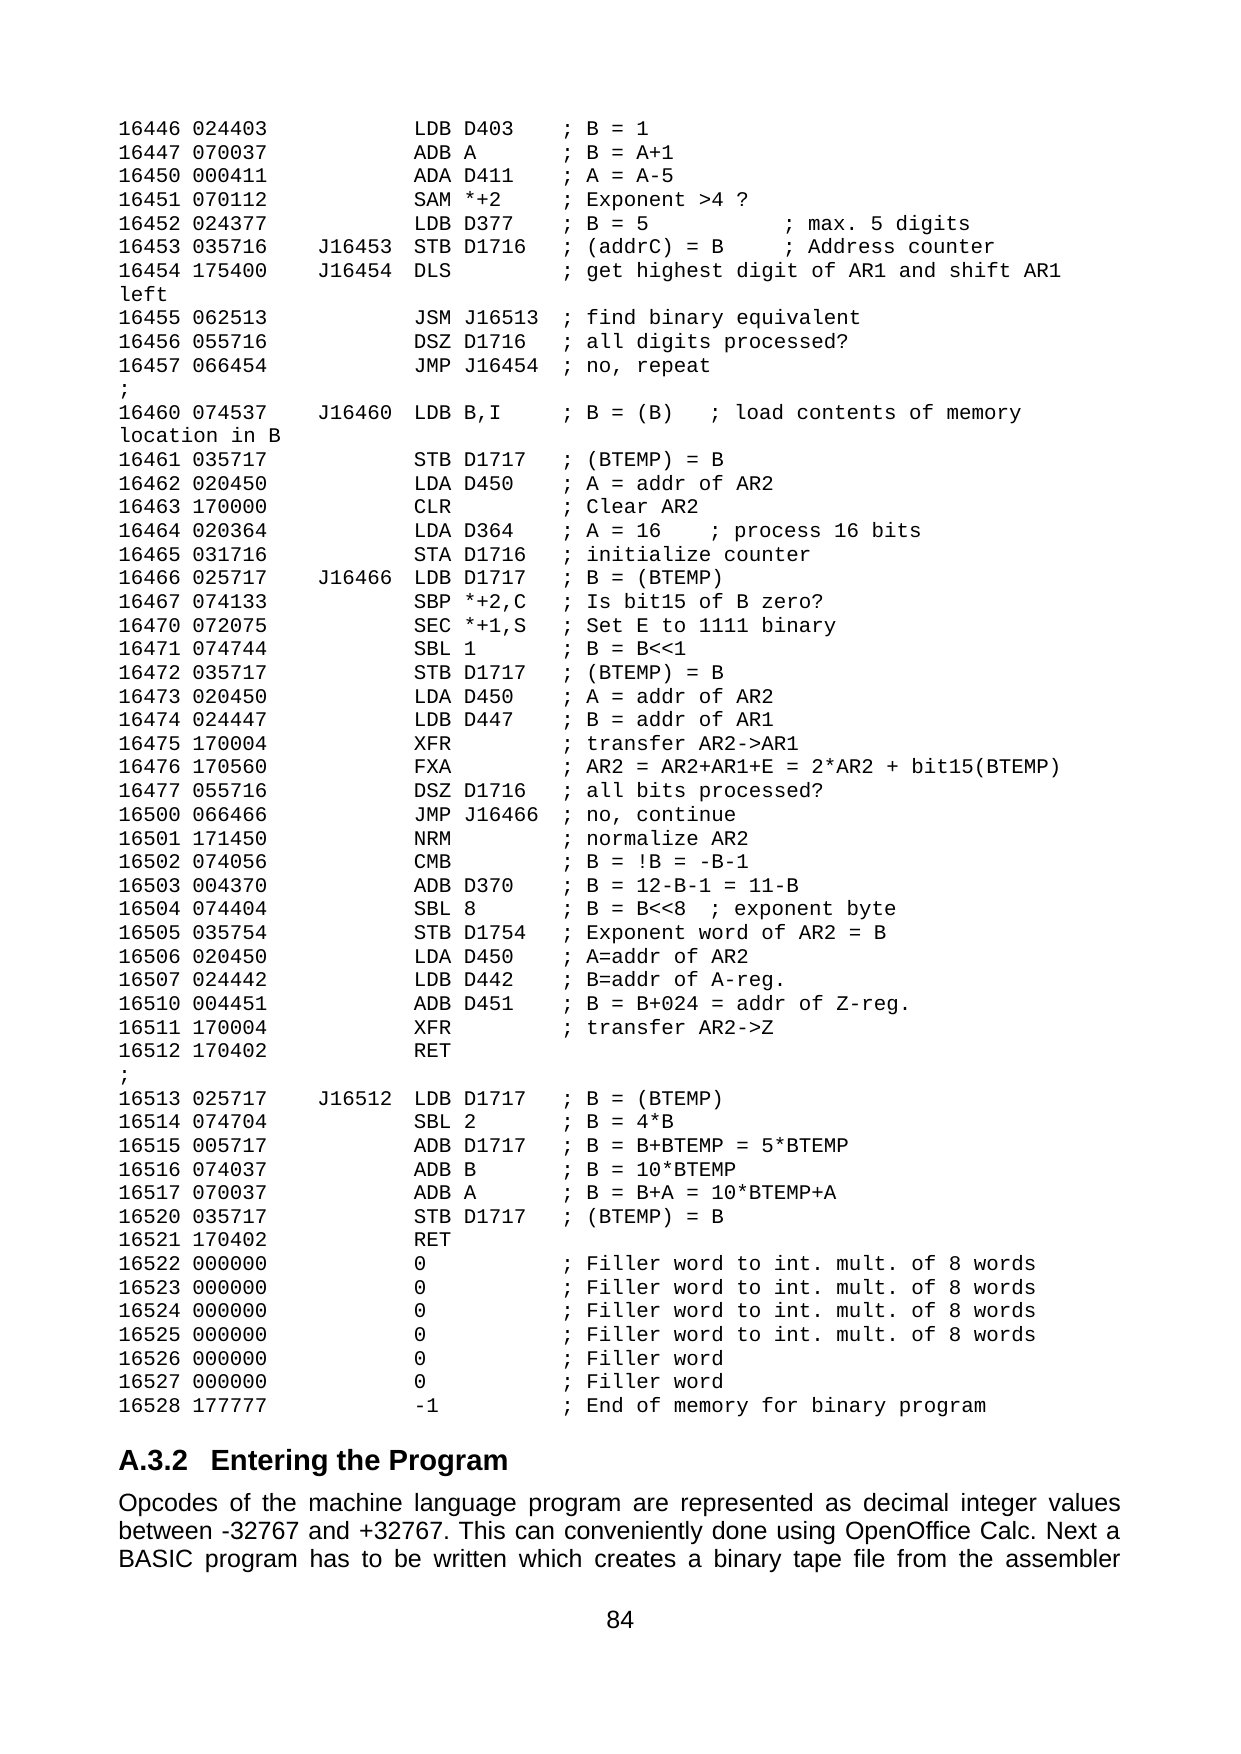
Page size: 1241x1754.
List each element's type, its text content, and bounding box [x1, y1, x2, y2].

text 16522 000000 0 ; Filler word to int. mult. of 8 words [118, 1253, 1122, 1277]
text 16473 020450 LDA D450 ; A = addr of AR2 [118, 686, 1122, 709]
text 16527 000000 0 ; Filler word [118, 1371, 1122, 1395]
text 16516 074037 ADB B ; B = 10*BTEMP [118, 1158, 1122, 1182]
text 16446 024403 LDB D403 ; B = 1 [118, 118, 1122, 142]
text 16502 074056 CMB ; B = !B = -B-1 [118, 851, 1122, 875]
text 16513 025717 J16512 LDB D1717 ; B = (BTEMP) [118, 1088, 1122, 1111]
text 16447 070037 ADB A ; B = A+1 [118, 142, 1122, 165]
text 16463 170000 CLR ; Clear AR2 [118, 496, 1122, 520]
text 16466 025717 J16466 LDB D1717 ; B = (BTEMP) [118, 567, 1122, 591]
text 16460 074537 J16460 LDB B,I ; B = (B) ; load contents of memory location in B [118, 402, 1122, 449]
text 16477 055716 DSZ D1716 ; all bits processed? [118, 780, 1122, 804]
text 16455 062513 JSM J16513 ; find binary equivalent [118, 307, 1122, 331]
text 16451 070112 SAM *+2 ; Exponent >4 ? [118, 189, 1122, 213]
text 16503 004370 ADB D370 ; B = 12-B-1 = 11-B [118, 875, 1122, 898]
text 16470 072075 SEC *+1,S ; Set E to 1111 binary [118, 615, 1122, 638]
text 16453 035716 J16453 STB D1716 ; (addrC) = B ; Address counter [118, 236, 1122, 260]
text 16457 066454 JMP J16454 ; no, repeat [118, 354, 1122, 378]
text 16452 024377 LDB D377 ; B = 5 ; max. 5 digits [118, 213, 1122, 236]
text 16464 020364 LDA D364 ; A = 16 ; process 16 bits [118, 520, 1122, 544]
text 16511 170004 XFR ; transfer AR2->Z [118, 1017, 1122, 1040]
text 16500 066466 JMP J16466 ; no, continue [118, 804, 1122, 827]
text 16523 000000 0 ; Filler word to int. mult. of 8 words [118, 1277, 1122, 1300]
text ; [118, 378, 1122, 402]
text 16510 004451 ADB D451 ; B = B+024 = addr of Z-reg. [118, 993, 1122, 1017]
text ; [118, 1064, 1122, 1088]
text 16471 074744 SBL 1 ; B = B<<1 [118, 638, 1122, 662]
text 16524 000000 0 ; Filler word to int. mult. of 8 words [118, 1300, 1122, 1324]
text 16465 031716 STA D1716 ; initialize counter [118, 544, 1122, 567]
text 16525 000000 0 ; Filler word to int. mult. of 8 words [118, 1324, 1122, 1348]
text 16514 074704 SBL 2 ; B = 4*B [118, 1111, 1122, 1135]
text 16520 035717 STB D1717 ; (BTEMP) = B [118, 1206, 1122, 1229]
text 16506 020450 LDA D450 ; A=addr of AR2 [118, 946, 1122, 969]
text 16476 170560 FXA ; AR2 = AR2+AR1+E = 2*AR2 + bit15(BTEMP) [118, 757, 1122, 780]
subtitle Entering the Program [118, 1444, 1122, 1476]
text 16462 020450 LDA D450 ; A = addr of AR2 [118, 473, 1122, 496]
text 16467 074133 SBP *+2,C ; Is bit15 of B zero? [118, 591, 1122, 615]
text 16528 177777 -1 ; End of memory for binary program [118, 1395, 1122, 1419]
text 16521 170402 RET [118, 1229, 1122, 1253]
text 16501 171450 NRM ; normalize AR2 [118, 827, 1122, 851]
text 16504 074404 SBL 8 ; B = B<<8 ; exponent byte [118, 898, 1122, 922]
text 16507 024442 LDB D442 ; B=addr of A-reg. [118, 969, 1122, 993]
text 16517 070037 ADB A ; B = B+A = 10*BTEMP+A [118, 1182, 1122, 1206]
text 16475 170004 XFR ; transfer AR2->AR1 [118, 733, 1122, 757]
text 16526 000000 0 ; Filler word [118, 1348, 1122, 1371]
text 16454 175400 J16454 DLS ; get highest digit of AR1 and shift AR1 left [118, 260, 1122, 307]
text 16515 005717 ADB D1717 ; B = B+BTEMP = 5*BTEMP [118, 1135, 1122, 1158]
text 16456 055716 DSZ D1716 ; all digits processed? [118, 331, 1122, 354]
text 16472 035717 STB D1717 ; (BTEMP) = B [118, 662, 1122, 686]
text 16474 024447 LDB D447 ; B = addr of AR1 [118, 709, 1122, 733]
text 16461 035717 STB D1717 ; (BTEMP) = B [118, 449, 1122, 473]
text 16450 000411 ADA D411 ; A = A-5 [118, 165, 1122, 189]
text 16512 170402 RET [118, 1040, 1122, 1064]
text 16505 035754 STB D1754 ; Exponent word of AR2 = B [118, 922, 1122, 946]
text Opcodes of the machine language program are represented as decimal integer values between -32767 and +32767. This can conveniently done using OpenOffice Calc. Next a BASIC program has to be written which creates a binary tape file from the assembler [118, 1489, 1122, 1572]
